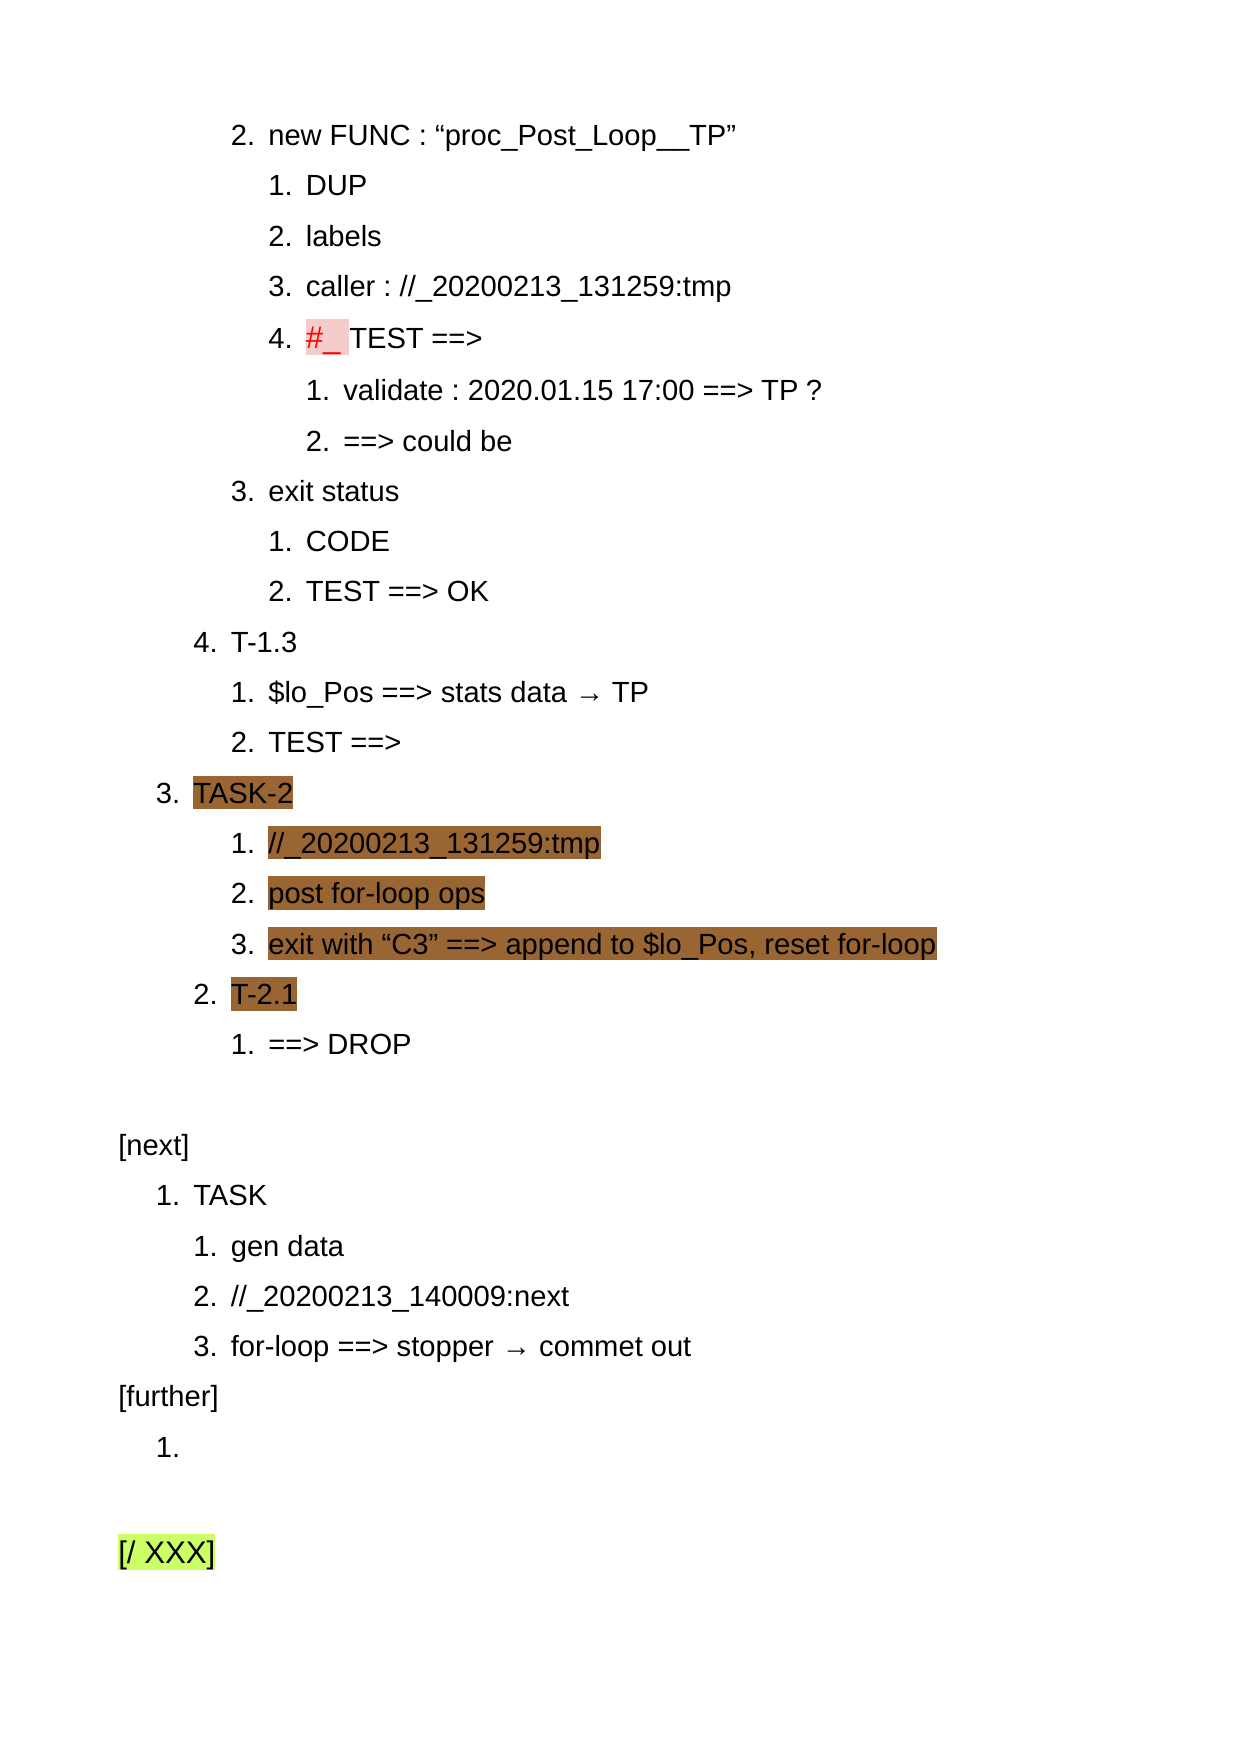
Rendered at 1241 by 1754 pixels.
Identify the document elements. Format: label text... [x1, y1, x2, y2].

list TASK [156, 1178, 1122, 1212]
list TEST ==> [231, 725, 1122, 759]
list gen data [193, 1228, 1122, 1262]
list exit with “C3” ==> append to $lo_Pos, reset for-loop [231, 927, 1122, 960]
list DUP [268, 168, 1122, 202]
list $lo_Pos ==> stats data → TP [231, 675, 1122, 709]
text [next] [118, 1128, 1122, 1161]
list T-2.1 [193, 977, 1122, 1011]
list TASK-2 [156, 776, 1122, 809]
list caller : //_20200213_131259:tmp [268, 269, 1122, 303]
list T-1.3 [193, 625, 1122, 658]
text [/ XXX] [118, 1480, 1122, 1570]
list ==> DROP [231, 1027, 1122, 1061]
list ==> could be [306, 423, 1122, 457]
list post for-loop ops [231, 876, 1122, 910]
list new FUNC : “proc_Post_Loop__TP” [231, 118, 1122, 152]
list TEST ==> OK [268, 574, 1122, 608]
list //_20200213_131259:tmp [231, 826, 1122, 859]
text [further] [118, 1379, 1122, 1413]
list validate : 2020.01.15 17:00 ==> TP ? [306, 373, 1122, 407]
list #_ TEST ==> [268, 319, 1122, 355]
list exit status [231, 474, 1122, 507]
list for-loop ==> stopper → commet out [193, 1329, 1122, 1363]
list //_20200213_140009:next [193, 1279, 1122, 1312]
list labels [268, 219, 1122, 252]
list CODE [268, 524, 1122, 558]
